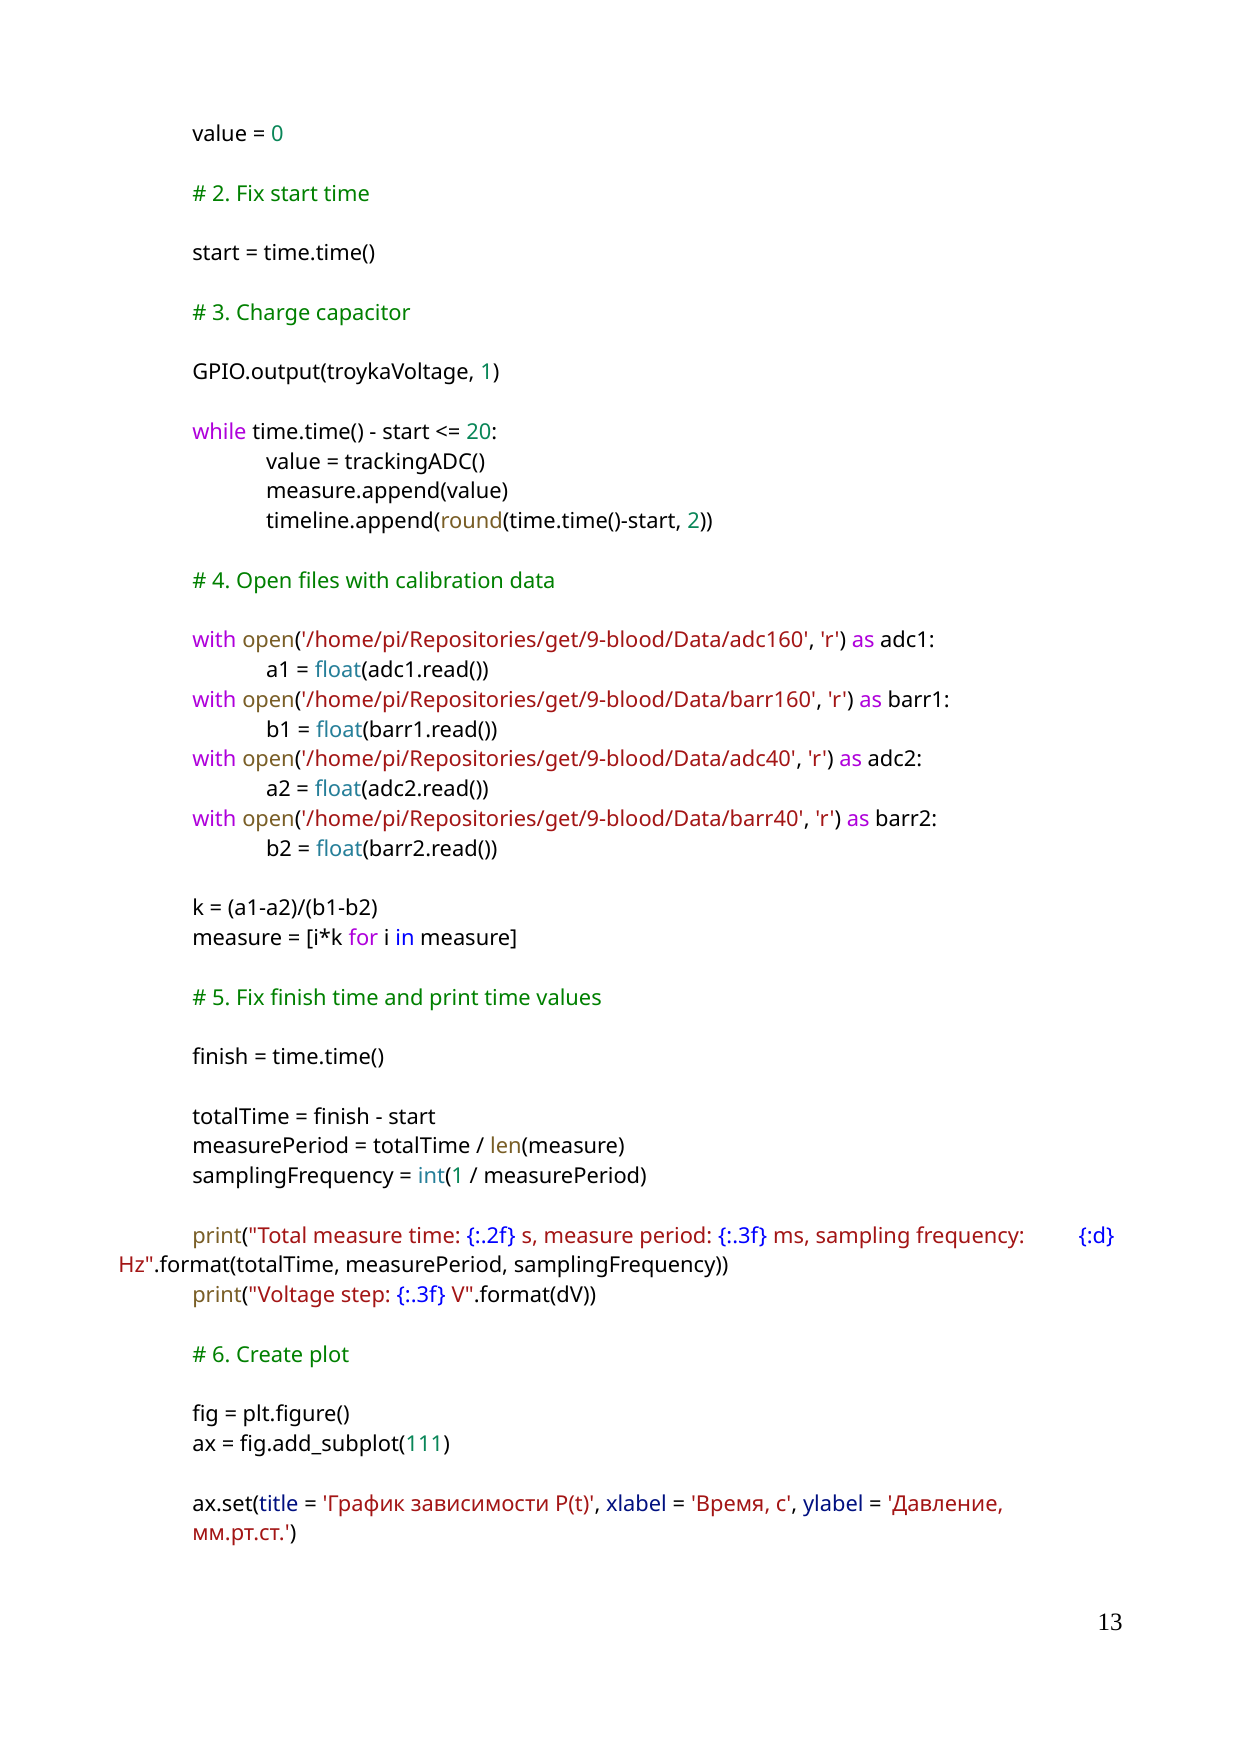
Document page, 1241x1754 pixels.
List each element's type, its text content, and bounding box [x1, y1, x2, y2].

text measurePeriod = totalTime / len(measure) [118, 1130, 1122, 1160]
text # 6. Create plot [118, 1339, 1122, 1368]
text # 2. Fix start time [118, 178, 1122, 207]
text finish = time.time() [118, 1041, 1122, 1071]
text ax.set(title = 'График зависимости P(t)', xlabel = 'Время, с', ylabel = 'Давление, мм.рт.ст.') [118, 1487, 1122, 1547]
text value = 0 [118, 118, 1122, 148]
text while time.time() - start <= 20: [118, 416, 1122, 446]
text # 5. Fix finish time and print time values [118, 982, 1122, 1011]
text totalTime = finish - start [118, 1101, 1122, 1130]
text measure.append(value) [118, 475, 1122, 505]
text with open('/home/pi/Repositories/get/9-blood/Data/adc40', 'r') as adc2: [118, 743, 1122, 773]
text k = (a1-a2)/(b1-b2) [118, 892, 1122, 922]
text with open('/home/pi/Repositories/get/9-blood/Data/barr40', 'r') as barr2: [118, 803, 1122, 833]
text measure = [i*k for i in measure] [118, 922, 1122, 952]
text start = time.time() [118, 237, 1122, 267]
text a2 = float(adc2.read()) [118, 773, 1122, 803]
text # 4. Open files with calibration data [118, 565, 1122, 594]
text timeline.append(round(time.time()-start, 2)) [118, 505, 1122, 535]
text print("Total measure time: {:.2f} s, measure period: {:.3f} ms, sampling frequency: {:d} Hz".format(totalTime, measurePeriod, samplingFrequency)) [118, 1220, 1122, 1279]
text value = trackingADC() [118, 446, 1122, 475]
text with open('/home/pi/Repositories/get/9-blood/Data/barr160', 'r') as barr1: [118, 684, 1122, 713]
text # 3. Charge capacitor [118, 297, 1122, 326]
text print("Voltage step: {:.3f} V".format(dV)) [118, 1279, 1122, 1309]
text b1 = float(barr1.read()) [118, 713, 1122, 743]
text with open('/home/pi/Repositories/get/9-blood/Data/adc160', 'r') as adc1: [118, 624, 1122, 654]
text fig = plt.figure() [118, 1398, 1122, 1428]
text GPIO.output(troykaVoltage, 1) [118, 356, 1122, 386]
text a1 = float(adc1.read()) [118, 654, 1122, 684]
text b2 = float(barr2.read()) [118, 833, 1122, 862]
text samplingFrequency = int(1 / measurePeriod) [118, 1160, 1122, 1190]
text ax = fig.add_subplot(111) [118, 1428, 1122, 1458]
